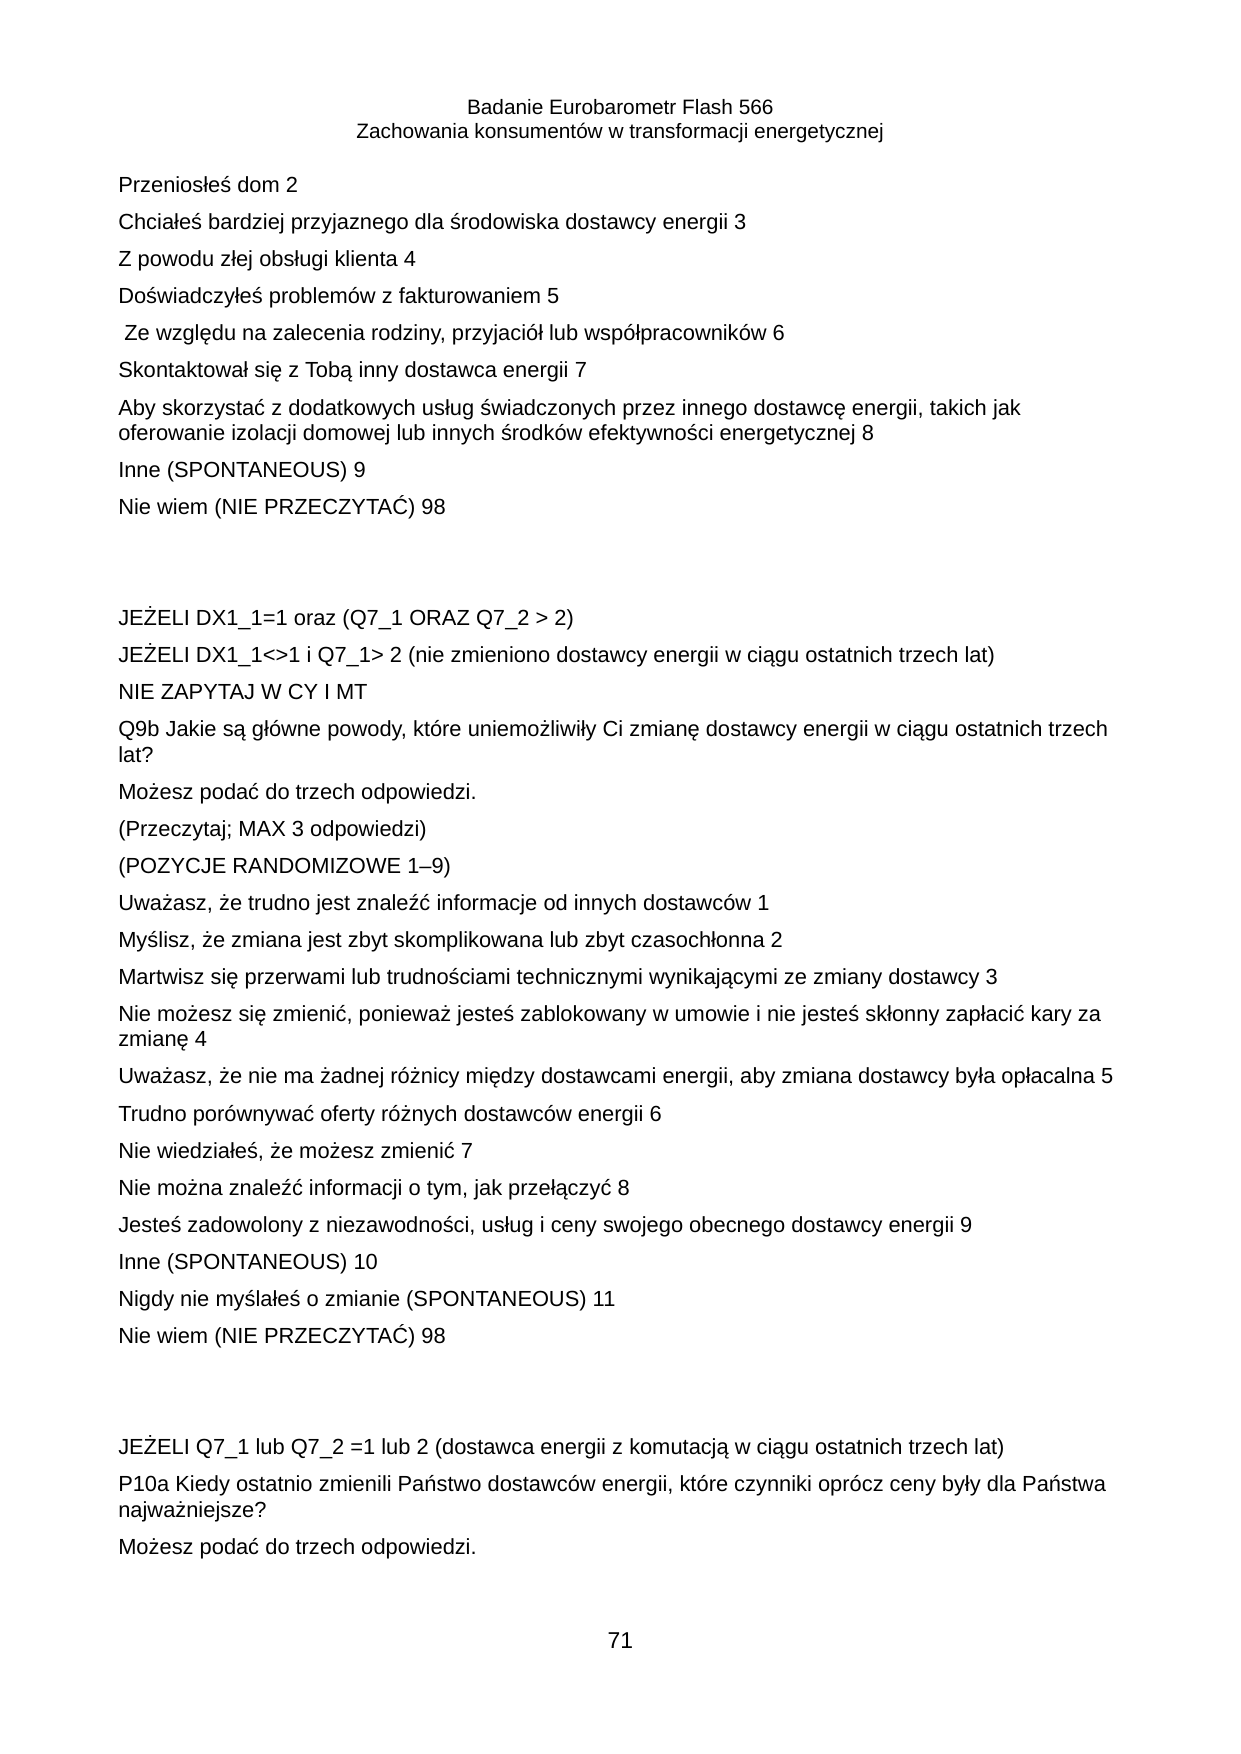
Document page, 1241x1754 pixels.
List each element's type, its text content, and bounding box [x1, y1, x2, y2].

text JEŻELI DX1_1<>1 i Q7_1> 2 (nie zmieniono dostawcy energii w ciągu ostatnich trzech lat) [118, 642, 1122, 667]
text Doświadczyłeś problemów z fakturowaniem 5 [118, 283, 1122, 308]
text Trudno porównywać oferty różnych dostawców energii 6 [118, 1100, 1122, 1126]
text Q9b Jakie są główne powody, które uniemożliwiły Ci zmianę dostawcy energii w ciągu ostatnich trzech lat? [118, 716, 1122, 767]
text Z powodu złej obsługi klienta 4 [118, 246, 1122, 271]
text P10a Kiedy ostatnio zmienili Państwo dostawców energii, które czynniki oprócz ceny były dla Państwa najważniejsze? [118, 1471, 1122, 1522]
text Nie wiem (NIE PRZECZYTAĆ) 98 [118, 1323, 1122, 1348]
text Ze względu na zalecenia rodziny, przyjaciół lub współpracowników 6 [118, 320, 1122, 345]
text Myślisz, że zmiana jest zbyt skomplikowana lub zbyt czasochłonna 2 [118, 927, 1122, 952]
text Inne (SPONTANEOUS) 9 [118, 457, 1122, 482]
text Możesz podać do trzech odpowiedzi. [118, 1533, 1122, 1559]
text Uważasz, że trudno jest znaleźć informacje od innych dostawców 1 [118, 890, 1122, 915]
text (Przeczytaj; MAX 3 odpowiedzi) [118, 816, 1122, 841]
text Martwisz się przerwami lub trudnościami technicznymi wynikającymi ze zmiany dostawcy 3 [118, 964, 1122, 989]
text Przeniosłeś dom 2 [118, 172, 1122, 197]
text (POZYCJE RANDOMIZOWE 1–9) [118, 853, 1122, 878]
text JEŻELI Q7_1 lub Q7_2 =1 lub 2 (dostawca energii z komutacją w ciągu ostatnich trzech lat) [118, 1434, 1122, 1459]
text NIE ZAPYTAJ W CY I MT [118, 679, 1122, 704]
text Uważasz, że nie ma żadnej różnicy między dostawcami energii, aby zmiana dostawcy była opłacalna 5 [118, 1063, 1122, 1088]
text JEŻELI DX1_1=1 oraz (Q7_1 ORAZ Q7_2 > 2) [118, 605, 1122, 630]
text Skontaktował się z Tobą inny dostawca energii 7 [118, 357, 1122, 382]
text Aby skorzystać z dodatkowych usług świadczonych przez innego dostawcę energii, takich jak oferowanie izolacji domowej lub innych środków efektywności energetycznej 8 [118, 394, 1122, 445]
text Możesz podać do trzech odpowiedzi. [118, 778, 1122, 804]
text Chciałeś bardziej przyjaznego dla środowiska dostawcy energii 3 [118, 209, 1122, 234]
text Inne (SPONTANEOUS) 10 [118, 1249, 1122, 1274]
text Nie możesz się zmienić, ponieważ jesteś zablokowany w umowie i nie jesteś skłonny zapłacić kary za zmianę 4 [118, 1001, 1122, 1051]
text Nie wiedziałeś, że możesz zmienić 7 [118, 1137, 1122, 1163]
text Nie można znaleźć informacji o tym, jak przełączyć 8 [118, 1174, 1122, 1200]
text Jesteś zadowolony z niezawodności, usług i ceny swojego obecnego dostawcy energii 9 [118, 1212, 1122, 1237]
text Nigdy nie myślałeś o zmianie (SPONTANEOUS) 11 [118, 1286, 1122, 1311]
text Nie wiem (NIE PRZECZYTAĆ) 98 [118, 494, 1122, 519]
